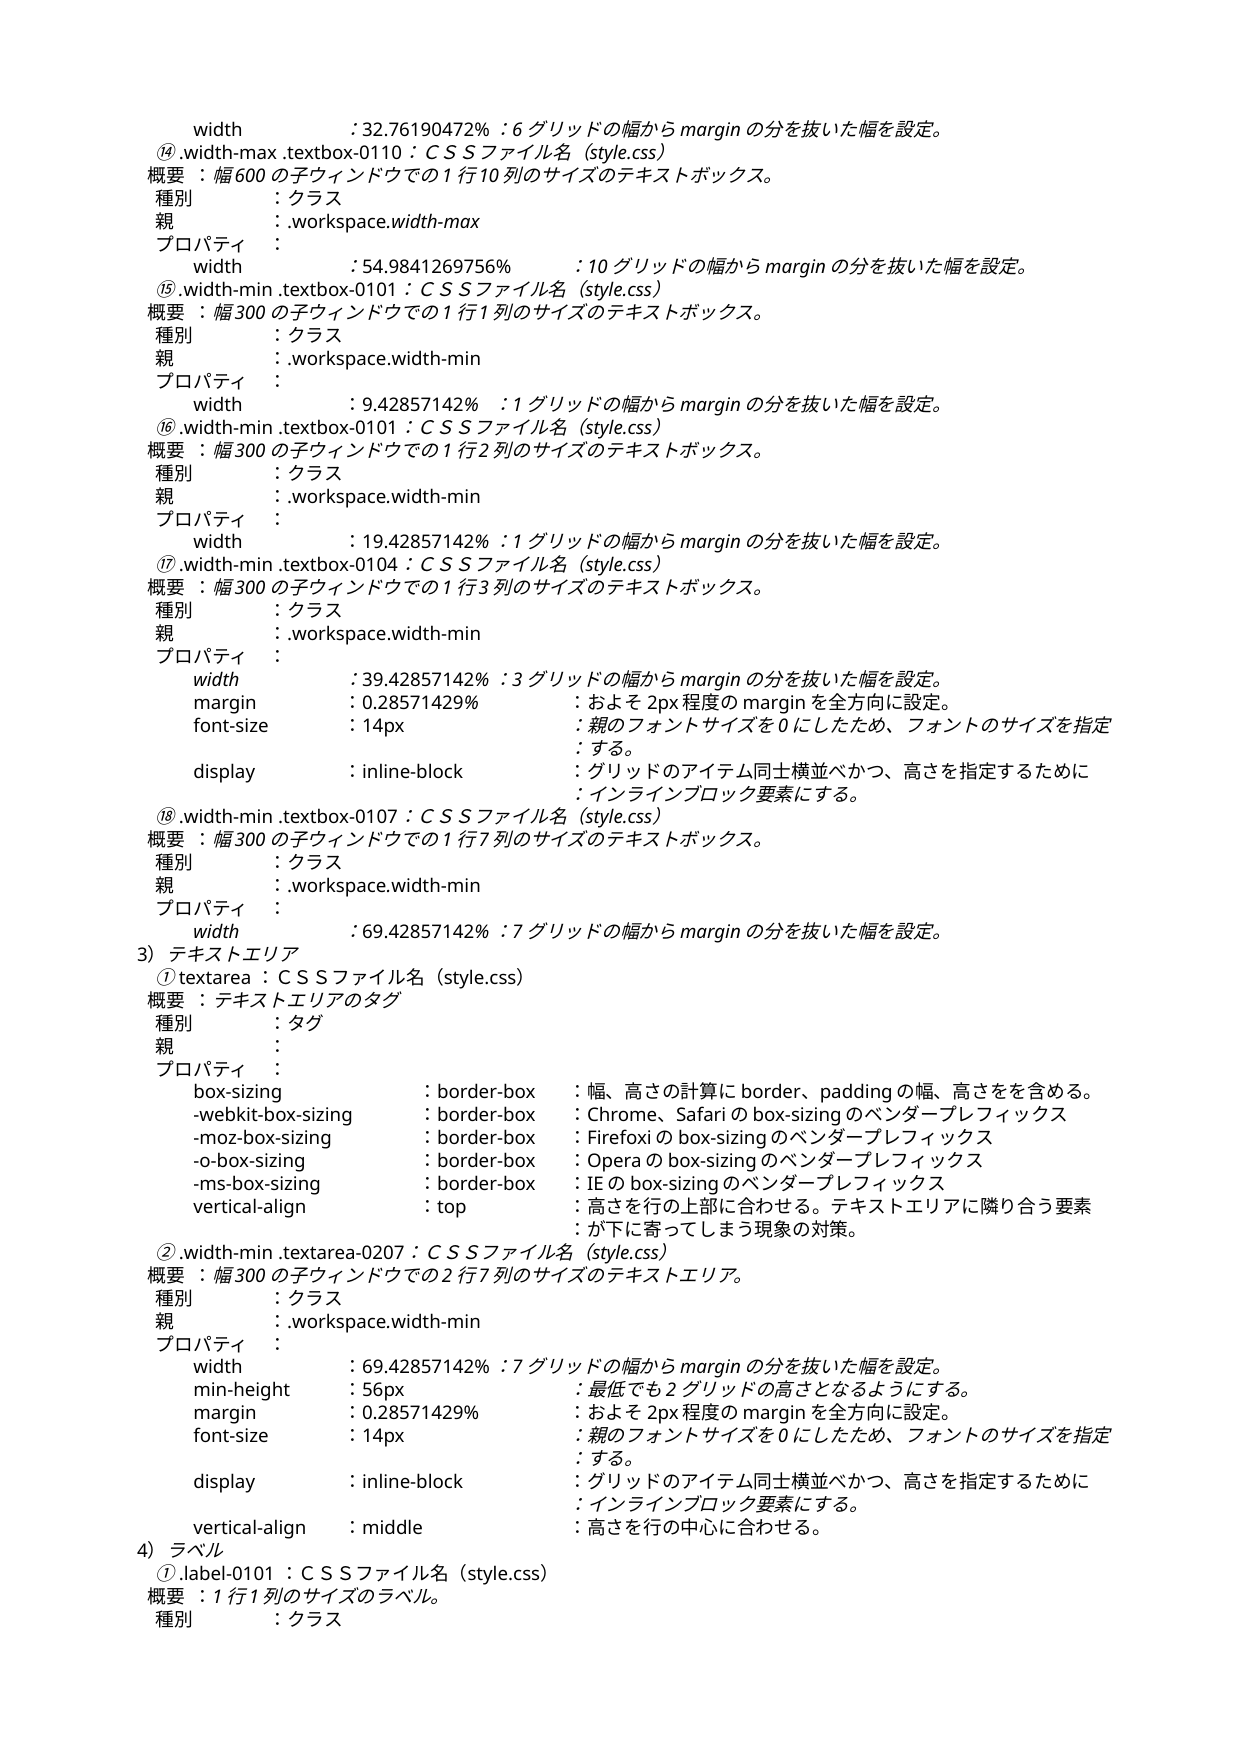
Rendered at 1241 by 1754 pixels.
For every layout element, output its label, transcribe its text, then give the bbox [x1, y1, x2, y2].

text width ：9.42857142% ：1グリッドの幅からmarginの分を抜いた幅を設定。 [118, 393, 1122, 416]
text width ：39.42857142% ：3グリッドの幅からmarginの分を抜いた幅を設定。 [118, 668, 1122, 691]
text margin ：0.28571429% ：およそ2px程度のmarginを全方向に設定。 [118, 691, 1122, 714]
text ① .label-0101 ：ＣＳＳファイル名（style.css） [118, 1562, 1122, 1585]
text margin ：0.28571429% ：およそ2px程度のmarginを全方向に設定。 [118, 1401, 1122, 1424]
text プロパティ ： [118, 370, 1122, 393]
text ：が下に寄ってしまう現象の対策。 [118, 1218, 1122, 1241]
text -o-box-sizing ：border-box ：Operaのbox-sizingのベンダープレフィックス [118, 1149, 1122, 1172]
text width ：69.42857142% ：7グリッドの幅からmarginの分を抜いた幅を設定。 [118, 1356, 1122, 1378]
text 種別 ：クラス [118, 462, 1122, 485]
text 種別 ：クラス [118, 1287, 1122, 1310]
text ② .width-min .textarea-0207：ＣＳＳファイル名（style.css） [118, 1241, 1122, 1264]
text 概要 ：幅300の子ウィンドウでの2行7列のサイズのテキストエリア。 [118, 1264, 1122, 1287]
text 種別 ：クラス [118, 187, 1122, 210]
text 親 ：.workspace.width-min [118, 347, 1122, 370]
text プロパティ ： [118, 897, 1122, 920]
text ⑭ .width-max .textbox-0110：ＣＳＳファイル名（style.css） [118, 141, 1122, 164]
text vertical-align ：middle ：高さを行の中心に合わせる。 [118, 1516, 1122, 1539]
text ：する。 [118, 1447, 1122, 1470]
text 親 ：.workspace.width-min [118, 1310, 1122, 1333]
text min-height ：56px ：最低でも2グリッドの高さとなるようにする。 [118, 1378, 1122, 1401]
text プロパティ ： [118, 508, 1122, 531]
text font-size ：14px ：親のフォントサイズを0にしたため、フォントのサイズを指定 [118, 1424, 1122, 1447]
text 親 ：.workspace.width-min [118, 485, 1122, 508]
text 種別 ：クラス [118, 324, 1122, 347]
text 3）テキストエリア [118, 943, 1122, 966]
text 概要 ：幅300の子ウィンドウでの1行3列のサイズのテキストボックス。 [118, 576, 1122, 599]
text 種別 ：クラス [118, 1608, 1122, 1631]
text ⑮ .width-min .textbox-0101：ＣＳＳファイル名（style.css） [118, 278, 1122, 301]
text box-sizing ：border-box ：幅、高さの計算にborder、paddingの幅、高さをを含める。 [118, 1081, 1122, 1103]
text ⑯ .width-min .textbox-0101：ＣＳＳファイル名（style.css） [118, 416, 1122, 439]
text width ：19.42857142% ：1グリッドの幅からmarginの分を抜いた幅を設定。 [118, 531, 1122, 553]
text プロパティ ： [118, 233, 1122, 256]
text 概要 ：幅300の子ウィンドウでの1行1列のサイズのテキストボックス。 [118, 301, 1122, 324]
text -moz-box-sizing ：border-box ：Firefoxiのbox-sizingのベンダープレフィックス [118, 1126, 1122, 1149]
text 種別 ：クラス [118, 851, 1122, 874]
text ：インラインブロック要素にする。 [118, 1493, 1122, 1516]
text 種別 ：タグ [118, 1012, 1122, 1035]
text 概要 ：幅300の子ウィンドウでの1行2列のサイズのテキストボックス。 [118, 439, 1122, 462]
text 親 ：.workspace.width-min [118, 622, 1122, 645]
text ：インラインブロック要素にする。 [118, 783, 1122, 806]
text 概要 ：幅300の子ウィンドウでの1行7列のサイズのテキストボックス。 [118, 828, 1122, 851]
text ① textarea ：ＣＳＳファイル名（style.css） [118, 966, 1122, 989]
text プロパティ ： [118, 645, 1122, 668]
text width ：54.9841269756% ：10グリッドの幅からmarginの分を抜いた幅を設定。 [118, 256, 1122, 278]
text 種別 ：クラス [118, 599, 1122, 622]
text display ：inline-block ：グリッドのアイテム同士横並べかつ、高さを指定するために [118, 1470, 1122, 1493]
text ⑰ .width-min .textbox-0104：ＣＳＳファイル名（style.css） [118, 553, 1122, 576]
text font-size ：14px ：親のフォントサイズを0にしたため、フォントのサイズを指定 [118, 714, 1122, 737]
text 4）ラベル [118, 1539, 1122, 1562]
text プロパティ ： [118, 1058, 1122, 1081]
text プロパティ ： [118, 1333, 1122, 1356]
text 概要 ：テキストエリアのタグ [118, 989, 1122, 1012]
text -webkit-box-sizing ：border-box ：Chrome、Safariのbox-sizingのベンダープレフィックス [118, 1103, 1122, 1126]
text -ms-box-sizing ：border-box ：IEのbox-sizingのベンダープレフィックス [118, 1172, 1122, 1195]
text 親 ：.workspace.width-min [118, 874, 1122, 897]
text display ：inline-block ：グリッドのアイテム同士横並べかつ、高さを指定するために [118, 760, 1122, 783]
text 概要 ：1行1列のサイズのラベル。 [118, 1585, 1122, 1608]
text vertical-align ：top ：高さを行の上部に合わせる。テキストエリアに隣り合う要素 [118, 1195, 1122, 1218]
text ：する。 [118, 737, 1122, 760]
text width ：32.76190472% ：6グリッドの幅からmarginの分を抜いた幅を設定。 [118, 118, 1122, 141]
text 親 ： [118, 1035, 1122, 1058]
text ⑱ .width-min .textbox-0107：ＣＳＳファイル名（style.css） [118, 806, 1122, 828]
text 概要 ：幅600の子ウィンドウでの1行10列のサイズのテキストボックス。 [118, 164, 1122, 187]
text width ：69.42857142% ：7グリッドの幅からmarginの分を抜いた幅を設定。 [118, 920, 1122, 943]
text 親 ：.workspace.width-max [118, 210, 1122, 233]
